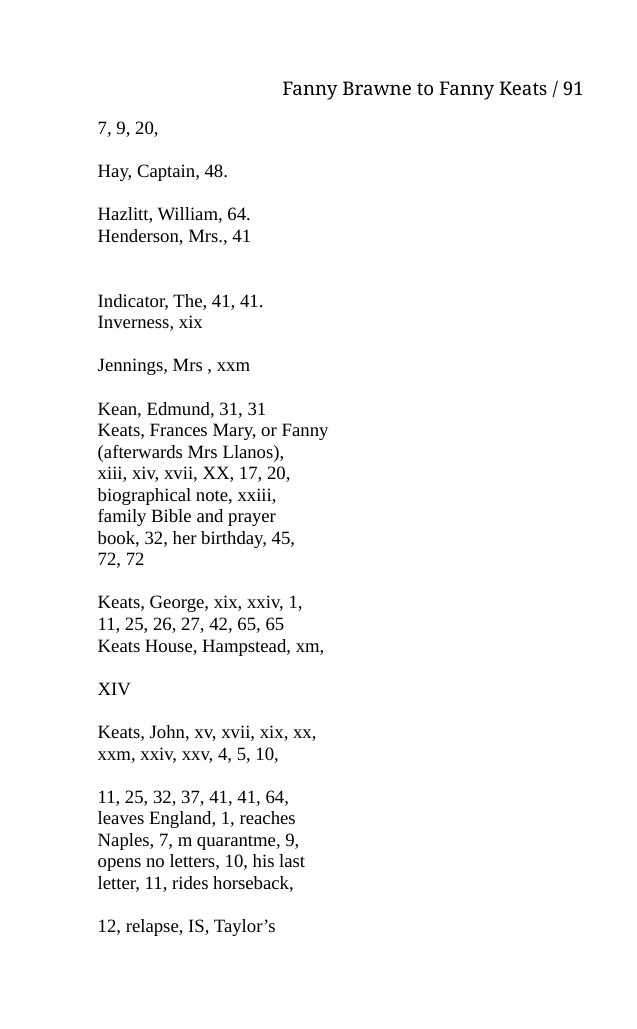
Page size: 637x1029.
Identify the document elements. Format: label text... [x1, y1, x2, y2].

text Hazlitt, William, 64. [97, 203, 583, 225]
text letter, 11, rides horseback, [97, 872, 583, 893]
text xxm, xxiv, xxv, 4, 5, 10, [97, 742, 583, 764]
text opens no letters, 10, his last [97, 850, 583, 872]
text Kean, Edmund, 31, 31 [97, 397, 583, 419]
text 11, 25, 32, 37, 41, 41, 64, [97, 786, 583, 807]
text biographical note, xxiii, [97, 484, 583, 505]
text family Bible and prayer [97, 505, 583, 527]
text Inverness, xix [97, 311, 583, 333]
text Keats, John, xv, xvii, xix, xx, [97, 721, 583, 742]
text Naples, 7, m quarantme, 9, [97, 829, 583, 850]
text 72, 72 [97, 548, 583, 570]
text Henderson, Mrs., 41 [97, 225, 583, 246]
text Hay, Captain, 48. [97, 160, 583, 182]
text Jennings, Mrs , xxm [97, 354, 583, 376]
text 11, 25, 26, 27, 42, 65, 65 [97, 613, 583, 634]
text Indicator, The, 41, 41. [97, 289, 583, 311]
text 7, 9, 20, [97, 117, 583, 139]
text XIV [97, 678, 583, 699]
text (afterwards Mrs Llanos), [97, 441, 583, 462]
text leaves England, 1, reaches [97, 807, 583, 829]
text Keats House, Hampstead, xm, [97, 634, 583, 656]
text 12, relapse, IS, Taylor’s [97, 915, 583, 936]
text xiii, xiv, xvii, XX, 17, 20, [97, 462, 583, 484]
text Keats, George, xix, xxiv, 1, [97, 591, 583, 613]
text Keats, Frances Mary, or Fanny [97, 419, 583, 441]
text book, 32, her birthday, 45, [97, 527, 583, 548]
